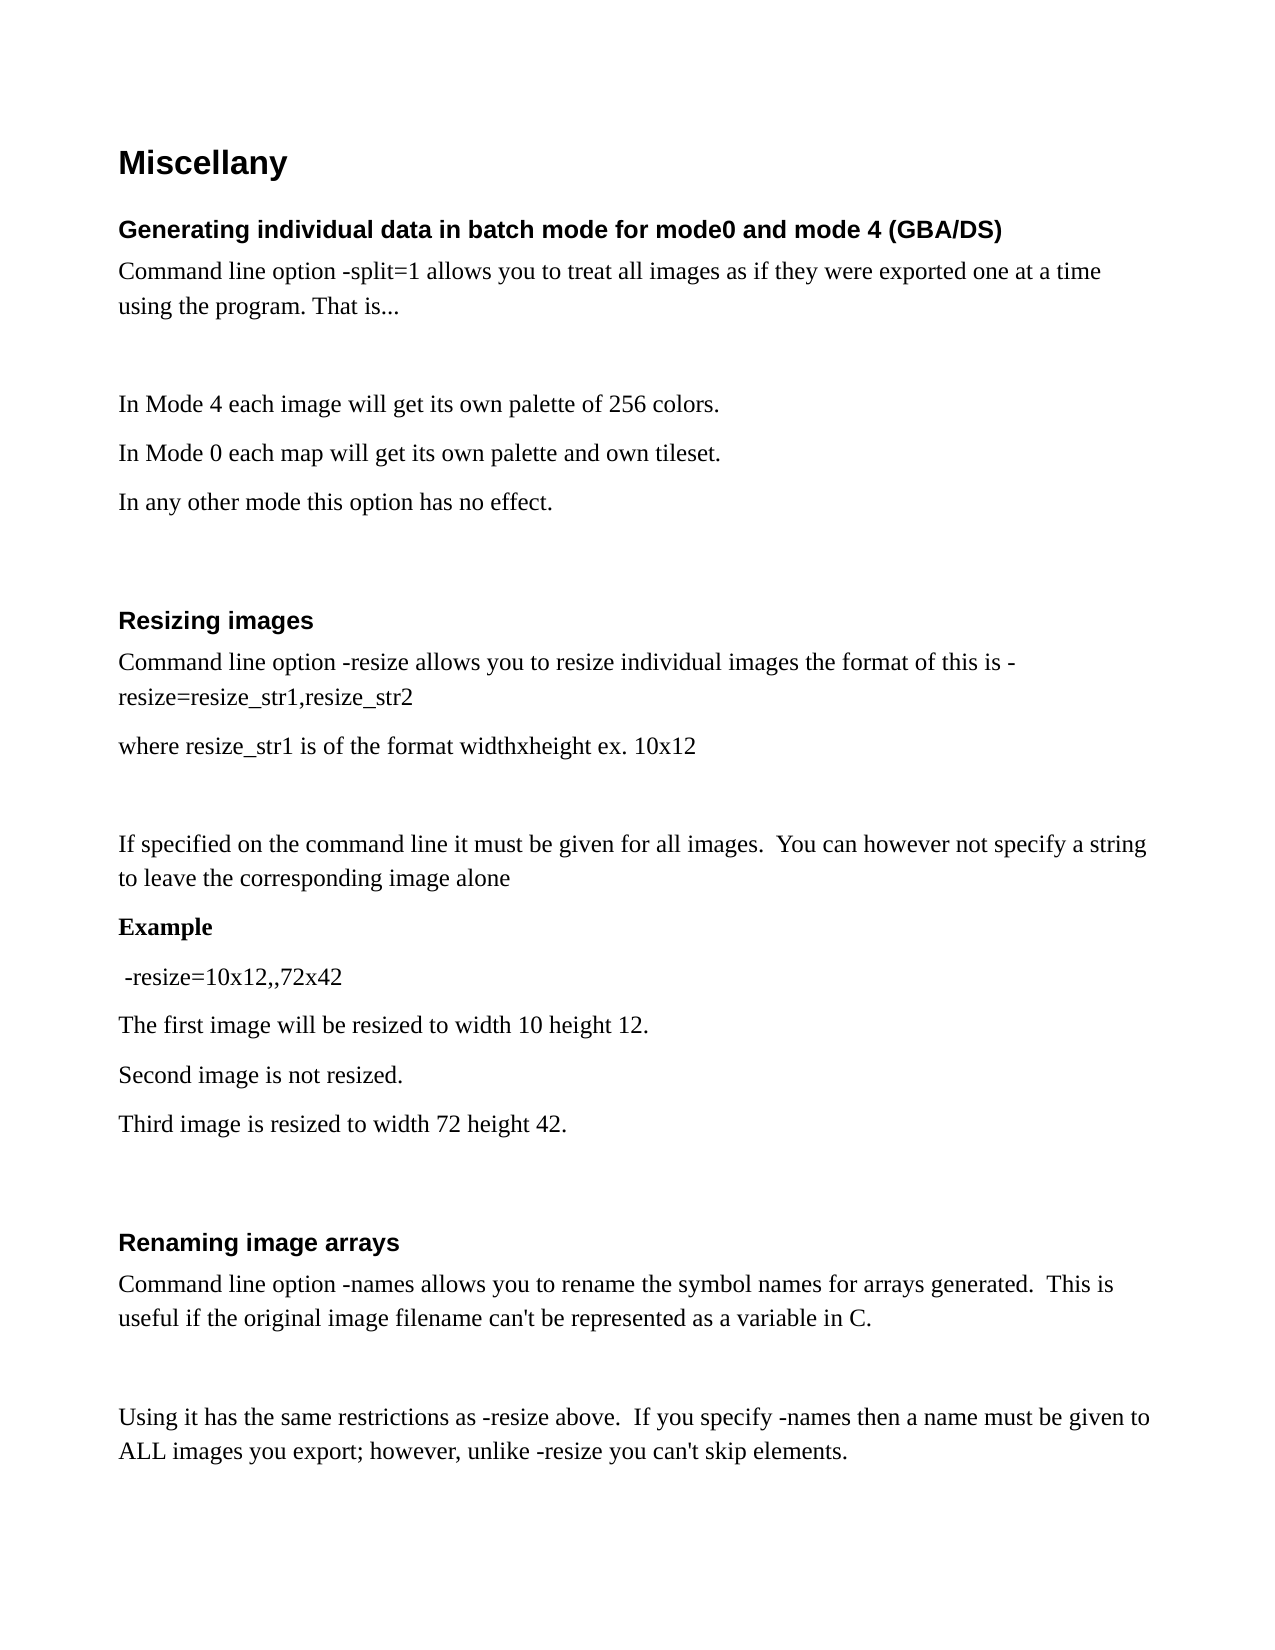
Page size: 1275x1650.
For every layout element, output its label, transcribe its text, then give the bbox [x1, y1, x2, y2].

text In Mode 4 each image will get its own palette of 256 colors. [118, 389, 1157, 418]
text where resize_str1 is of the format widthxheight ex. 10x12 [118, 731, 1157, 759]
subtitle Miscellany [118, 143, 1157, 182]
text Command line option -split=1 allows you to treat all images as if they were exported one at a time using the program. That is... [118, 256, 1157, 319]
text Command line option -resize allows you to resize individual images the format of this is -resize=resize_str1,resize_str2 [118, 647, 1157, 711]
text -resize=10x12,,72x42 [118, 962, 1157, 990]
text Example [118, 912, 1157, 941]
text In Mode 0 each map will get its own palette and own tileset. [118, 438, 1157, 467]
text Using it has the same restrictions as -resize above. If you specify -names then a name must be given to ALL images you export; however, unlike -resize you can't skip elements. [118, 1402, 1157, 1465]
subtitle Generating individual data in batch mode for mode0 and mode 4 (GBA/DS) [118, 215, 1157, 244]
subtitle Renaming image arrays [118, 1228, 1157, 1256]
text If specified on the command line it must be given for all images. You can however not specify a string to leave the corresponding image alone [118, 829, 1157, 892]
text Third image is resized to width 72 height 42. [118, 1109, 1157, 1137]
subtitle Resizing images [118, 606, 1157, 635]
text Command line option -names allows you to rename the symbol names for arrays generated. This is useful if the original image filename can't be represented as a variable in C. [118, 1269, 1157, 1332]
text Second image is not resized. [118, 1060, 1157, 1088]
text The first image will be resized to width 10 height 12. [118, 1011, 1157, 1039]
text In any other mode this option has no effect. [118, 487, 1157, 516]
